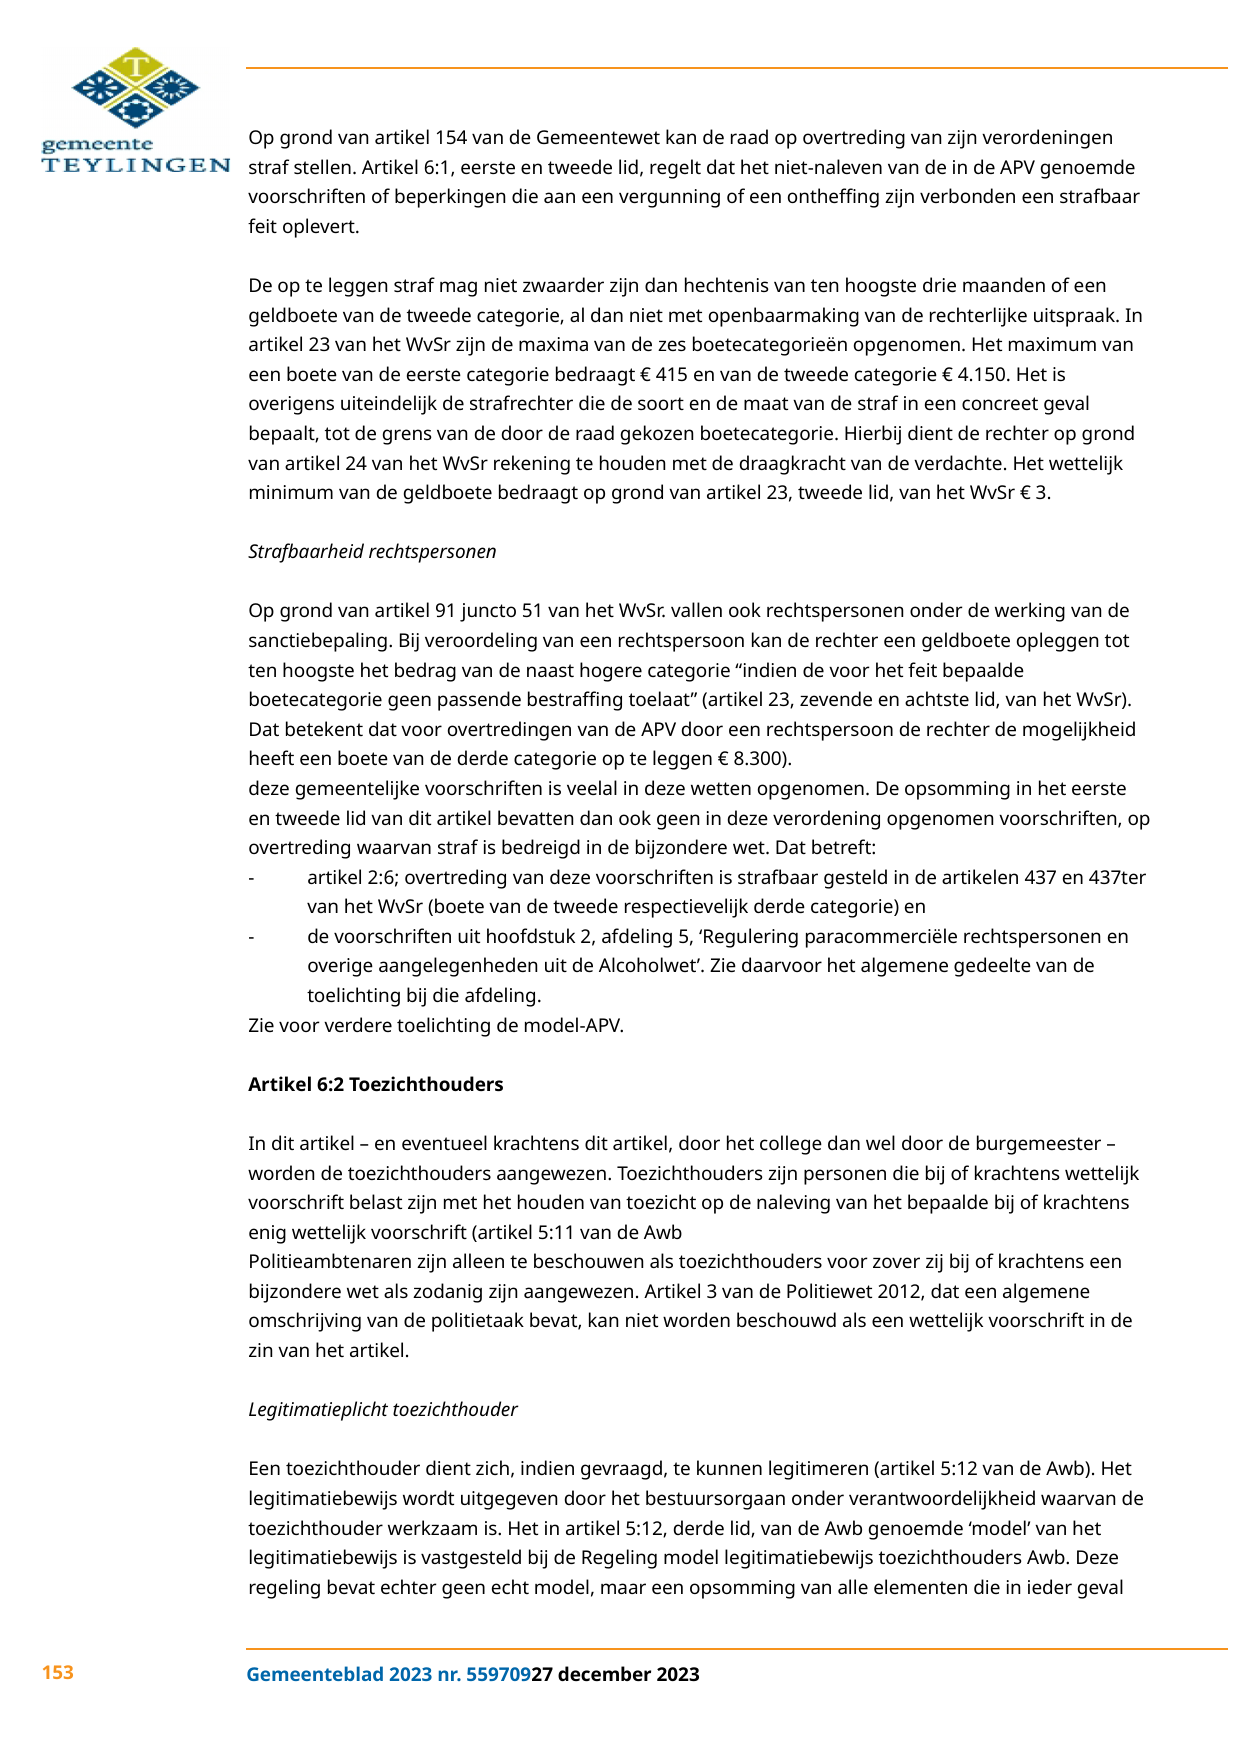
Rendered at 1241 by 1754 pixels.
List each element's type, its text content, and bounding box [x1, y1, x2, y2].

text Strafbaarheid rechtspersonen [248, 538, 1152, 564]
list artikel 2:6; overtreding van deze voorschriften is strafbaar gesteld in de artikelen 437 en 437ter van het WvSr (boete van de tweede respectievelijk derde categorie) en [248, 864, 1152, 919]
list de voorschriften uit hoofdstuk 2, afdeling 5, ‘Regulering paracommerciële rechtspersonen en overige aangelegenheden uit de Alcoholwet’. Zie daarvoor het algemene gedeelte van de toelichting bij die afdeling. [248, 923, 1152, 1008]
text Een toezichthouder dient zich, indien gevraagd, te kunnen legitimeren (artikel 5:12 van de Awb). Het legitimatiebewijs wordt uitgegeven door het bestuursorgaan onder verantwoordelijkheid waarvan de toezichthouder werkzaam is. Het in artikel 5:12, derde lid, van de Awb genoemde ‘model’ van het legitimatiebewijs is vastgesteld bij de Regeling model legitimatiebewijs toezichthouders Awb. Deze regeling bevat echter geen echt model, maar een opsomming van alle elementen die in ieder geval [248, 1456, 1152, 1600]
text Legitimatieplicht toezichthouder [248, 1396, 1152, 1422]
text Op grond van artikel 154 van de Gemeentewet kan de raad op overtreding van zijn verordeningen straf stellen. Artikel 6:1, eerste en tweede lid, regelt dat het niet-naleven van de in de APV genoemde voorschriften of beperkingen die aan een vergunning of een ontheffing zijn verbonden een strafbaar feit oplevert. [248, 124, 1152, 239]
text Zie voor verdere toelichting de model-APV. [248, 1012, 1152, 1038]
text In dit artikel – en eventueel krachtens dit artikel, door het college dan wel door de burgemeester – worden de toezichthouders aangewezen. Toezichthouders zijn personen die bij of krachtens wettelijk voorschrift belast zijn met het houden van toezicht op de naleving van het bepaalde bij of krachtens enig wettelijk voorschrift (artikel 5:11 van de Awb [248, 1130, 1152, 1245]
text Op grond van artikel 91 juncto 51 van het WvSr. vallen ook rechtspersonen onder de werking van de sanctiebepaling. Bij veroordeling van een rechtspersoon kan de rechter een geldboete opleggen tot ten hoogste het bedrag van de naast hogere categorie “indien de voor het feit bepaalde boetecategorie geen passende bestraffing toelaat” (artikel 23, zevende en achtste lid, van het WvSr). Dat betekent dat voor overtredingen van de APV door een rechtspersoon de rechter de mogelijkheid heeft een boete van de derde categorie op te leggen € 8.300). [248, 598, 1152, 771]
text Politieambtenaren zijn alleen te beschouwen als toezichthouders voor zover zij bij of krachtens een bijzondere wet als zodanig zijn aangewezen. Artikel 3 van de Politiewet 2012, dat een algemene omschrijving van de politietaak bevat, kan niet worden beschouwd als een wettelijk voorschrift in de zin van het artikel. [248, 1248, 1152, 1363]
text Artikel 6:2 Toezichthouders [248, 1071, 1152, 1097]
text De op te leggen straf mag niet zwaarder zijn dan hechtenis van ten hoogste drie maanden of een geldboete van de tweede categorie, al dan niet met openbaarmaking van de rechterlijke uitspraak. In artikel 23 van het WvSr zijn de maxima van de zes boetecategorieën opgenomen. Het maximum van een boete van de eerste categorie bedraagt € 415 en van de tweede categorie € 4.150. Het is overigens uiteindelijk de strafrechter die de soort en de maat van de straf in een concreet geval bepaalt, tot de grens van de door de raad gekozen boetecategorie. Hierbij dient de rechter op grond van artikel 24 van het WvSr rekening te houden met de draagkracht van de verdachte. Het wettelijk minimum van de geldboete bedraagt op grond van artikel 23, tweede lid, van het WvSr € 3. [248, 272, 1152, 505]
text deze gemeentelijke voorschriften is veelal in deze wetten opgenomen. De opsomming in het eerste en tweede lid van dit artikel bevatten dan ook geen in deze verordening opgenomen voorschriften, op overtreding waarvan straf is bedreigd in de bijzondere wet. Dat betreft: [248, 775, 1152, 860]
picture [41, 47, 231, 172]
